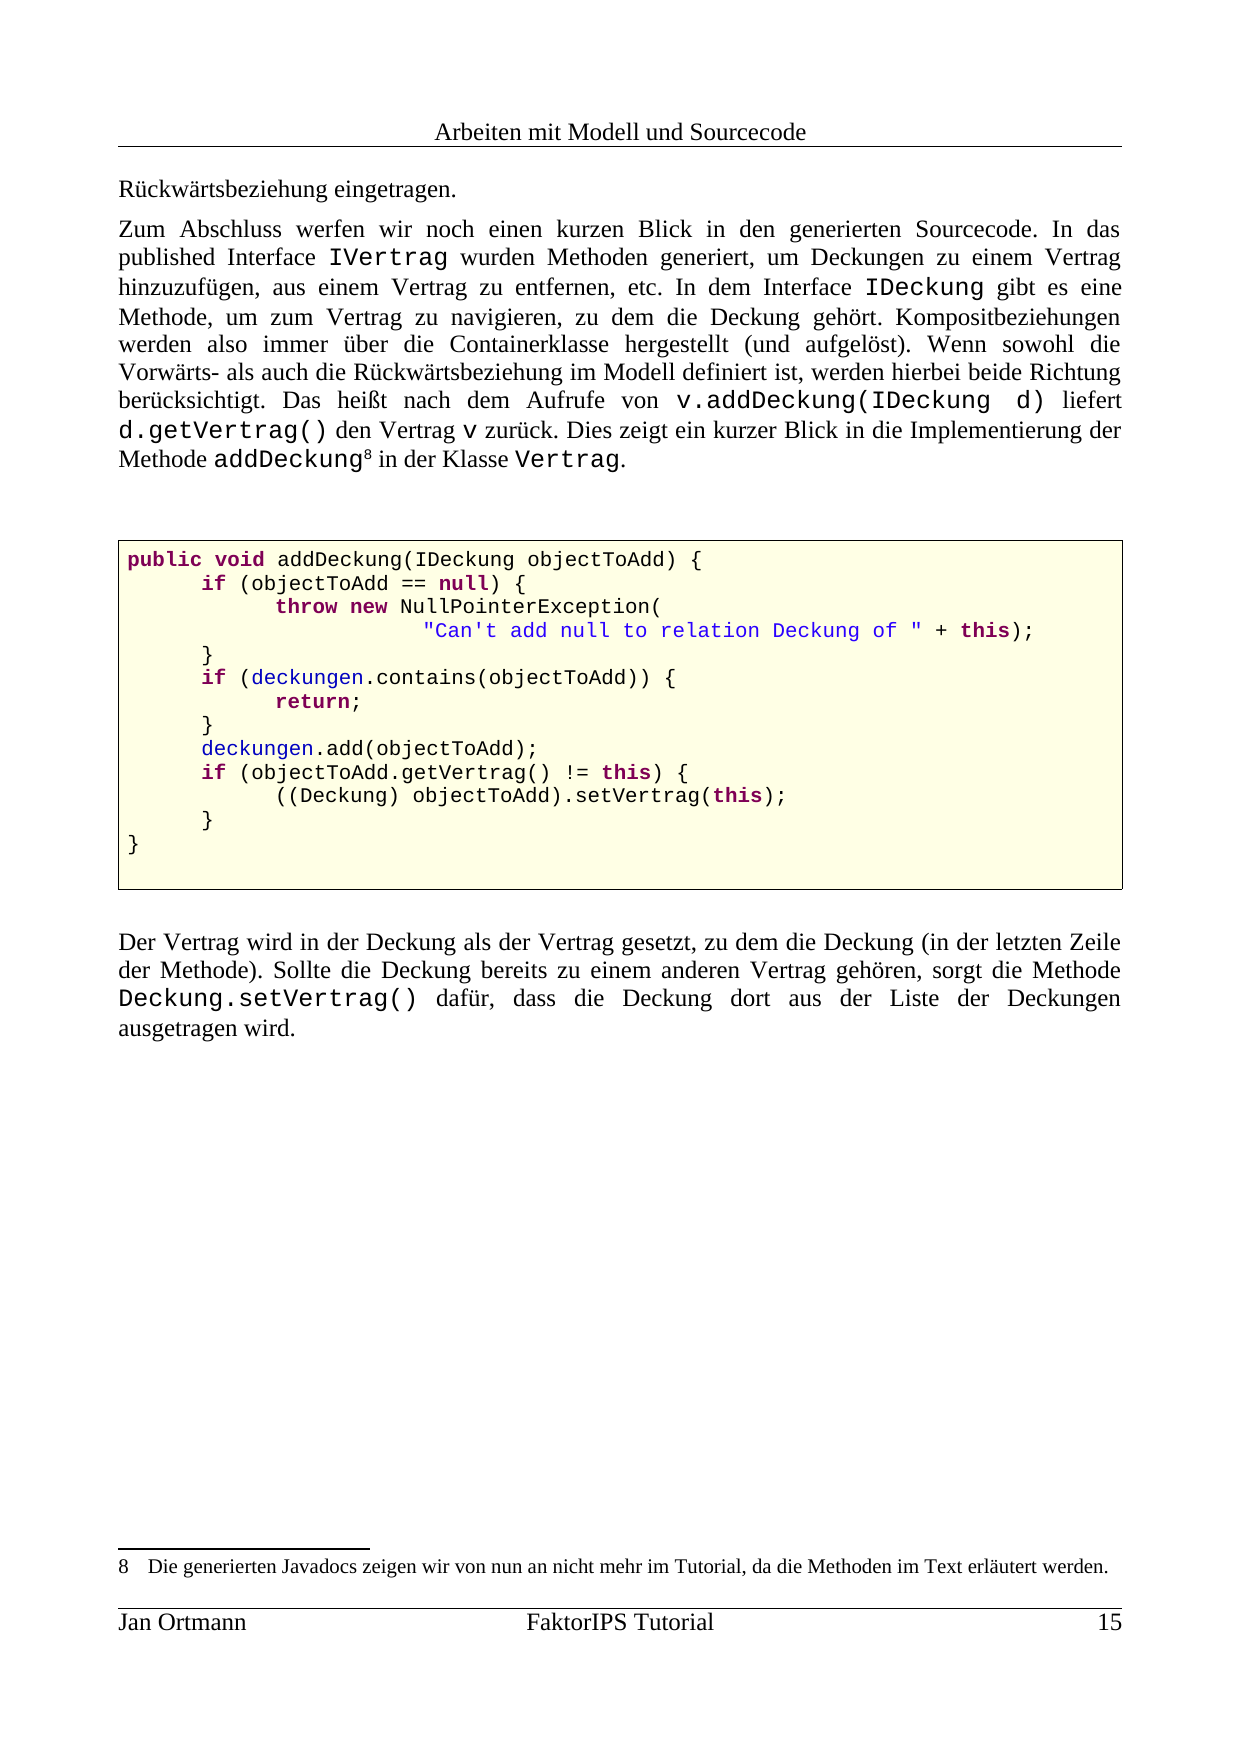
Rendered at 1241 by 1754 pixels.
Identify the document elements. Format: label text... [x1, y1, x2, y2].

text if (objectToAdd.getVertrag() != this) { [127, 762, 1113, 785]
text } [127, 714, 1113, 738]
text if (deckungen.contains(objectToAdd)) { [127, 667, 1113, 691]
text deckungen.add(objectToAdd); [127, 738, 1113, 762]
text return; [127, 691, 1113, 714]
text } [127, 833, 1113, 856]
text "Can't add null to relation Deckung of " + this); [127, 620, 1113, 643]
text public void addDeckung(IDeckung objectToAdd) { [127, 549, 1113, 573]
text } [127, 809, 1113, 833]
text ((Deckung) objectToAdd).setVertrag(this); [127, 785, 1113, 809]
text Der Vertrag wird in der Deckung als der Vertrag gesetzt, zu dem die Deckung (in der letzten Zeile der Methode). Sollte die Deckung bereits zu einem anderen Vertrag gehören, sorgt die Methode Deckung.setVertrag() dafür, dass die Deckung dort aus der Liste der Deckungen ausgetragen wird. [118, 928, 1122, 1041]
text Zum Abschluss werfen wir noch einen kurzen Blick in den generierten Sourcecode. In das published Interface IVertrag wurden Methoden generiert, um Deckungen zu einem Vertrag hinzuzufügen, aus einem Vertrag zu entfernen, etc. In dem Interface IDeckung gibt es eine Methode, um zum Vertrag zu navigieren, zu dem die Deckung gehört. Kompositbeziehungen werden also immer über die Containerklasse hergestellt (und aufgelöst). Wenn sowohl die Vorwärts- als auch die Rückwärtsbeziehung im Modell definiert ist, werden hierbei beide Richtung berücksichtigt. Das heißt nach dem Aufrufe von v.addDeckung(IDeckung d) liefert d.getVertrag() den Vertrag v zurück. Dies zeigt ein kurzer Blick in die Implementierung der Methode addDeckung in der Klasse Vertrag. [118, 216, 1122, 475]
text throw new NullPointerException( [127, 596, 1113, 620]
text if (objectToAdd == null) { [127, 573, 1113, 596]
text } [127, 643, 1113, 667]
text Die generierten Javadocs zeigen wir von nun an nicht mehr im Tutorial, da die Methoden im Text erläutert werden. [118, 1555, 1122, 1578]
text Rückwärtsbeziehung eingetragen. [118, 175, 1122, 203]
